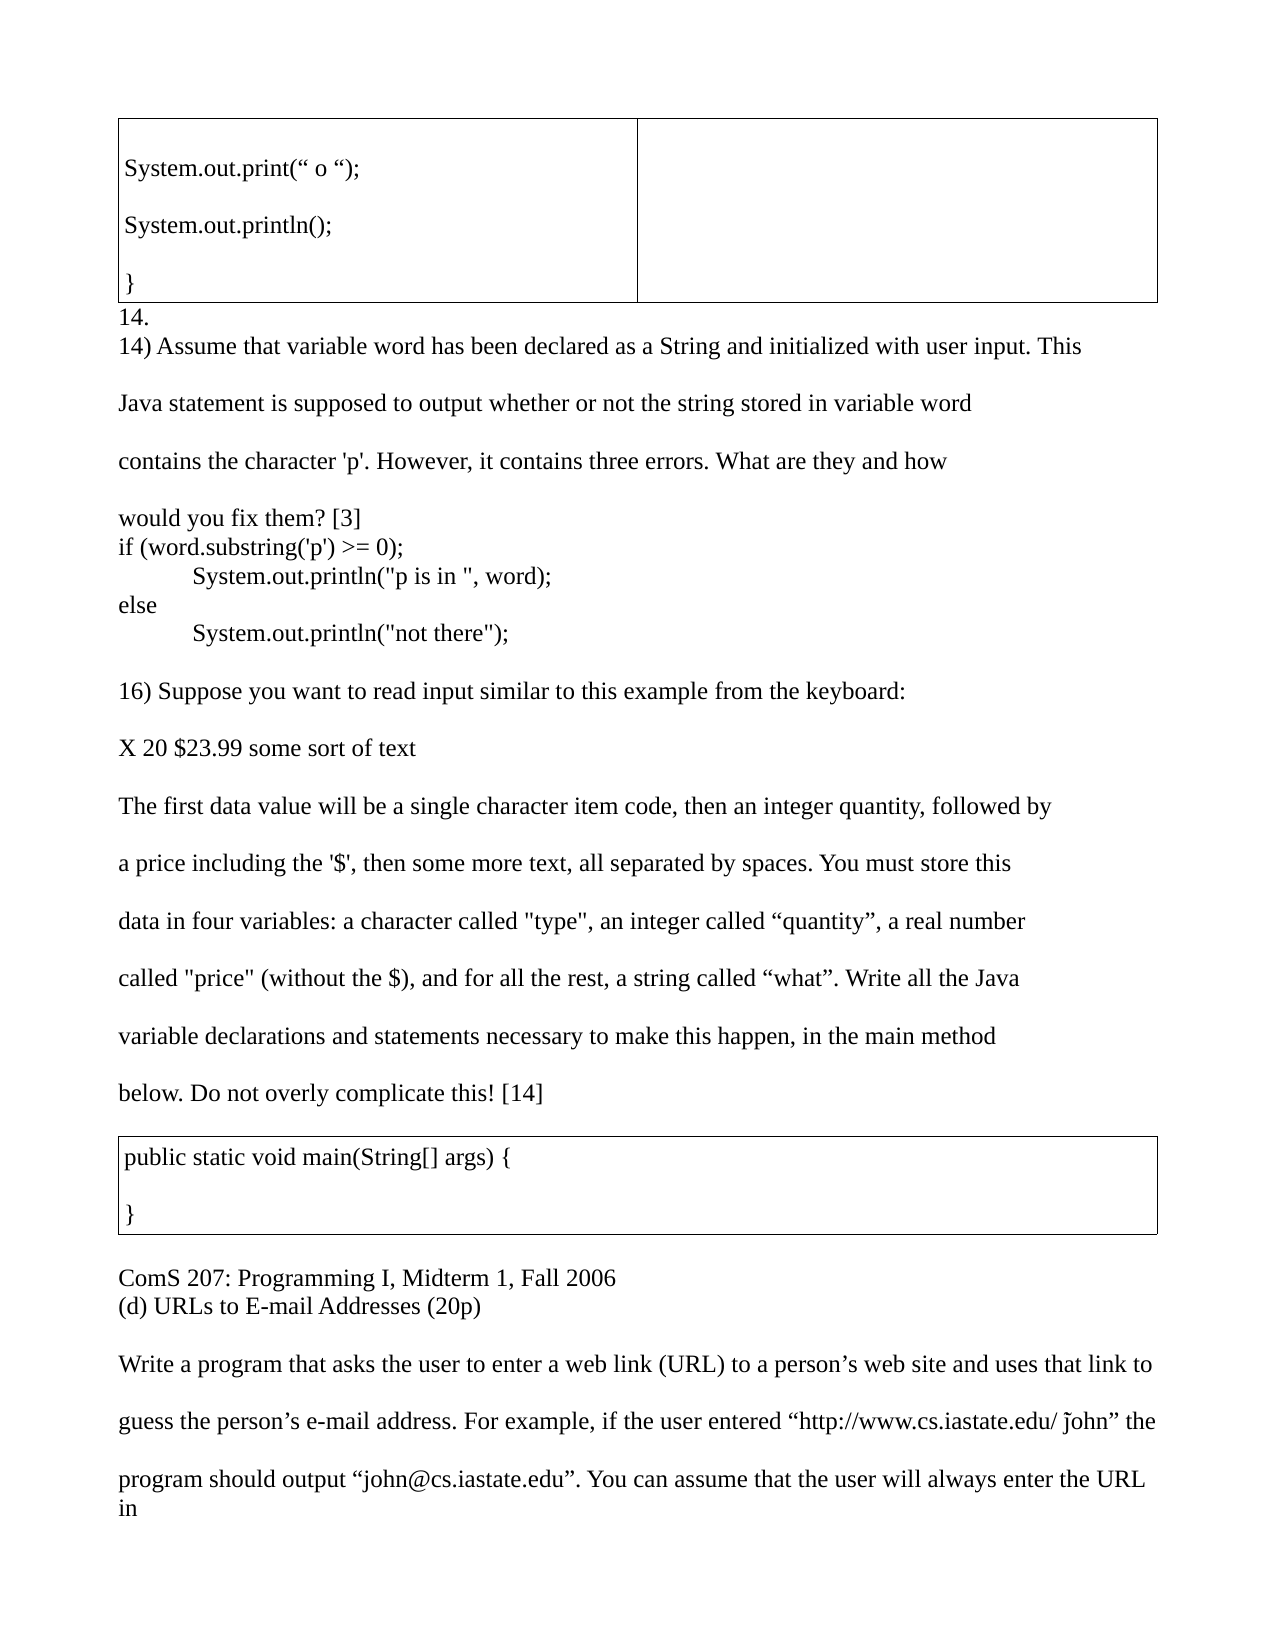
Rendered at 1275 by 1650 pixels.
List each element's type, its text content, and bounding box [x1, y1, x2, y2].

text (d) URLs to E-mail Addresses (20p) [118, 1291, 1157, 1320]
text Java statement is supposed to output whether or not the string stored in variable word [118, 388, 1157, 417]
text 14) Assume that variable word has been declared as a String and initialized with user input. This [118, 331, 1157, 360]
text a price including the '$', then some more text, all separated by spaces. You must store this [118, 848, 1157, 877]
text below. Do not overly complicate this! [14] [118, 1078, 1157, 1107]
text guess the person’s e-mail address. For example, if the user entered “http://www.cs.iastate.edu/ ̃john” the [118, 1406, 1157, 1435]
text program should output “john@cs.iastate.edu”. You can assume that the user will always enter the URL in [118, 1464, 1157, 1521]
text System.out.println("p is in ", word); [118, 561, 1157, 590]
text X 20 $23.99 some sort of text [118, 733, 1157, 762]
text contains the character 'p'. However, it contains three errors. What are they and how [118, 446, 1157, 475]
text data in four variables: a character called "type", an integer called “quantity”, a real number [118, 906, 1157, 935]
text 16) Suppose you want to read input similar to this example from the keyboard: [118, 676, 1157, 705]
table_header System.out.print(“ o “); System.out.println(); } [119, 119, 637, 302]
text would you fix them? [3] [118, 503, 1157, 532]
table_header [638, 119, 1157, 302]
table_header public static void main(String[] args) { } [119, 1137, 1157, 1234]
text ComS 207: Programming I, Midterm 1, Fall 2006 [118, 1263, 1157, 1291]
text 14. [118, 303, 1157, 331]
text System.out.println("not there"); [118, 618, 1157, 647]
text else [118, 590, 1157, 618]
text variable declarations and statements necessary to make this happen, in the main method [118, 1021, 1157, 1050]
text called "price" (without the $), and for all the rest, a string called “what”. Write all the Java [118, 963, 1157, 992]
text Write a program that asks the user to enter a web link (URL) to a person’s web site and uses that link to [118, 1349, 1157, 1378]
text The first data value will be a single character item code, then an integer quantity, followed by [118, 791, 1157, 820]
text if (word.substring('p') >= 0); [118, 532, 1157, 561]
